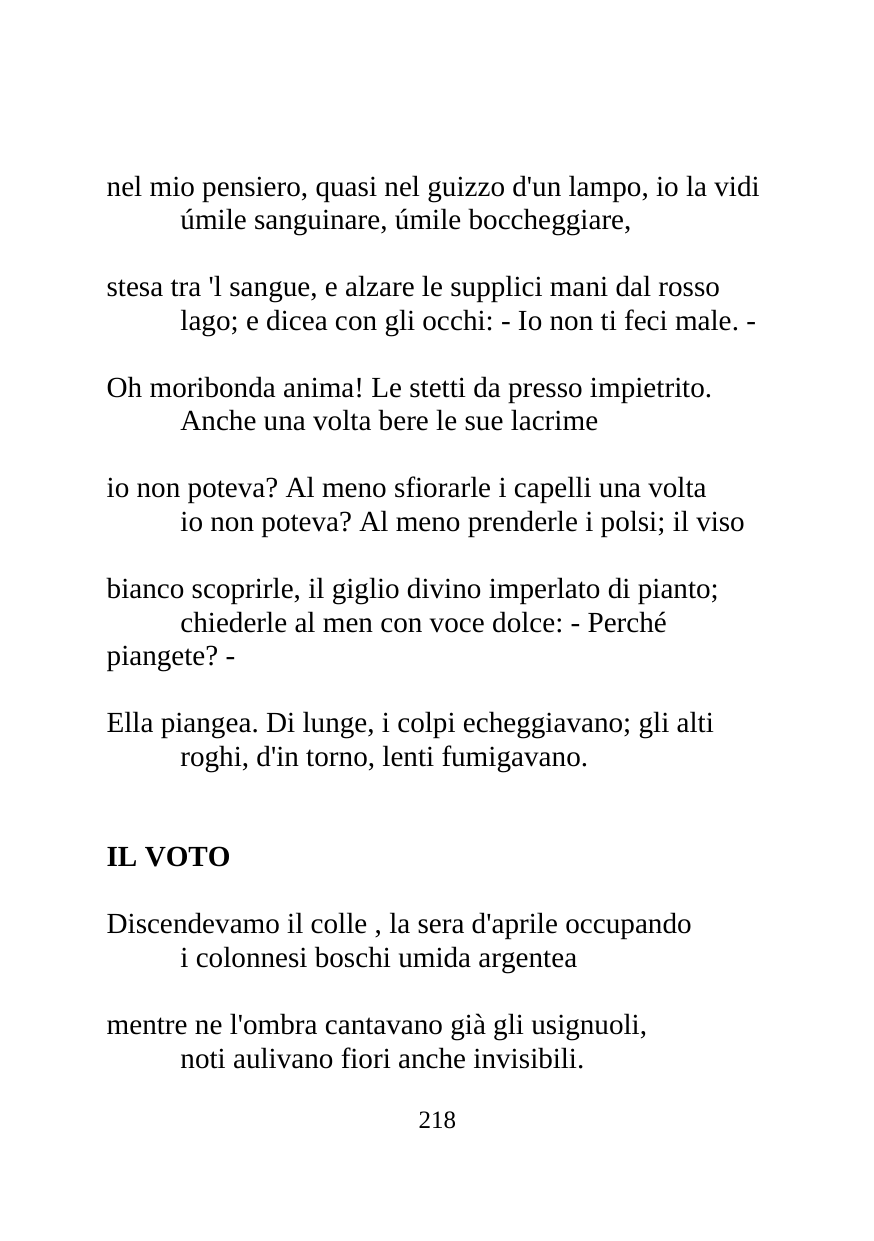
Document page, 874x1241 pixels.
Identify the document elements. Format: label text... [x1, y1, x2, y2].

text stesa tra 'l sangue, e alzare le supplici mani dal rosso [106, 269, 768, 303]
text roghi, d'in torno, lenti fumigavano. [106, 739, 768, 772]
text nel mio pensiero, quasi nel guizzo d'un lampo, io la vidi [106, 169, 768, 202]
text noti aulivano fiori anche invisibili. [106, 1041, 768, 1074]
text i colonnesi boschi umida argentea [106, 940, 768, 974]
text IL VOTO [106, 839, 768, 873]
text úmile sanguinare, úmile boccheggiare, [106, 202, 768, 236]
text Oh moribonda anima! Le stetti da presso impietrito. [106, 370, 768, 403]
text io non poteva? Al meno prenderle i polsi; il viso [180, 504, 768, 538]
text mentre ne l'ombra cantavano già gli usignuoli, [106, 1007, 768, 1041]
text bianco scoprirle, il giglio divino imperlato di pianto; [106, 571, 768, 605]
text chiederle al men con voce dolce: - Perché piangete? - [106, 605, 768, 672]
text Discendevamo il colle , la sera d'aprile occupando [106, 907, 768, 940]
text Anche una volta bere le sue lacrime [106, 403, 768, 437]
text Ella piangea. Di lunge, i colpi echeggiavano; gli alti [106, 705, 768, 739]
text lago; e dicea con gli occhi: - Io non ti feci male. - [106, 303, 768, 336]
text io non poteva? Al meno sfiorarle i capelli una volta [106, 471, 768, 504]
